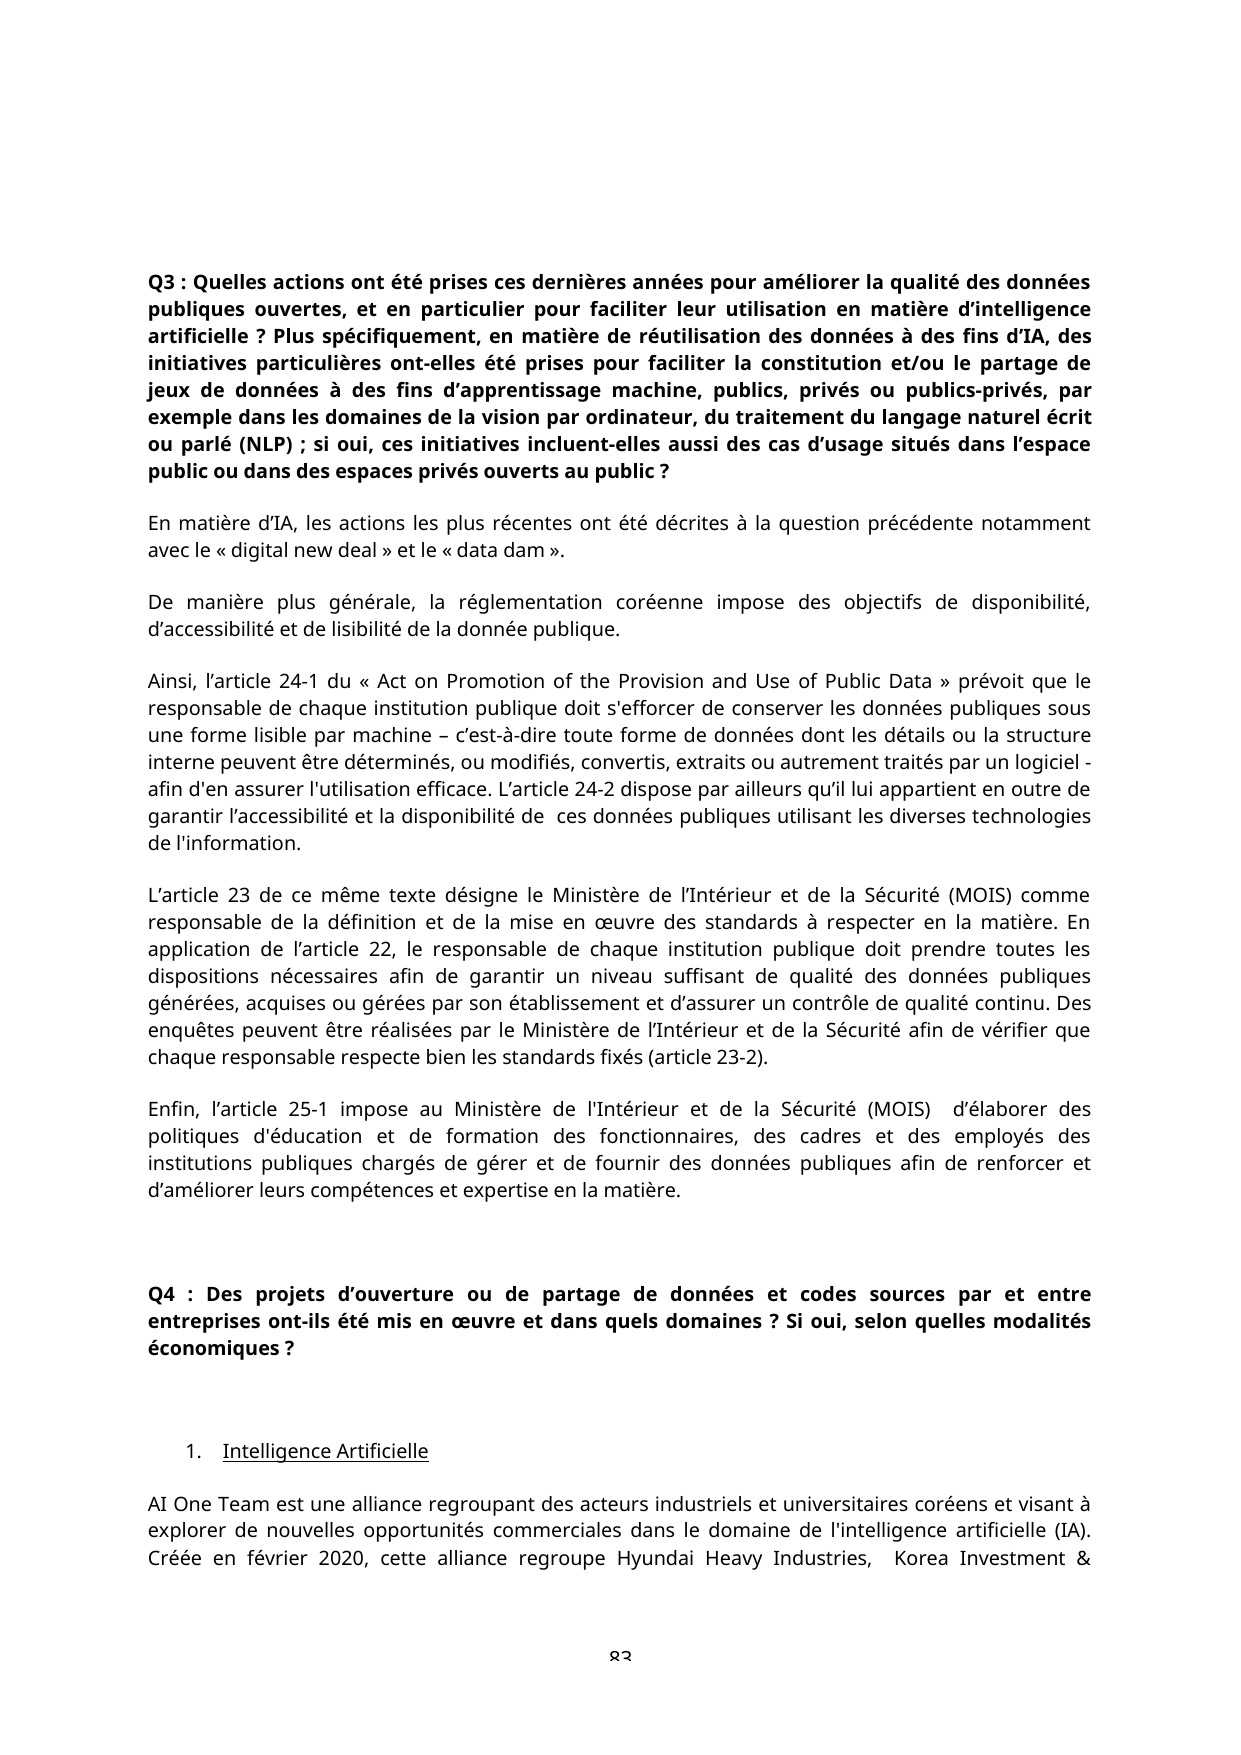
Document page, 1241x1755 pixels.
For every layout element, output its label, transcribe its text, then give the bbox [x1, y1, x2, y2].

text Q4 : Des projets d’ouverture ou de partage de données et codes sources par et entre entreprises ont-ils été mis en œuvre et dans quels domaines ? Si oui, selon quelles modalités économiques ? [148, 1280, 1093, 1361]
list Intelligence Artificielle [185, 1438, 1093, 1465]
text L’article 23 de ce même texte désigne le Ministère de l’Intérieur et de la Sécurité (MOIS) comme responsable de la définition et de la mise en œuvre des standards à respecter en la matière. En application de l’article 22, le responsable de chaque institution publique doit prendre toutes les dispositions nécessaires afin de garantir un niveau suffisant de qualité des données publiques générées, acquises ou gérées par son établissement et d’assurer un contrôle de qualité continu. Des enquêtes peuvent être réalisées par le Ministère de l’Intérieur et de la Sécurité afin de vérifier que chaque responsable respecte bien les standards fixés (article 23-2). [148, 881, 1093, 1070]
text De manière plus générale, la réglementation coréenne impose des objectifs de disponibilité, d’accessibilité et de lisibilité de la donnée publique. [148, 588, 1093, 642]
text Enfin, l’article 25-1 impose au Ministère de l'Intérieur et de la Sécurité (MOIS) d’élaborer des politiques d'éducation et de formation des fonctionnaires, des cadres et des employés des institutions publiques chargés de gérer et de fournir des données publiques afin de renforcer et d’améliorer leurs compétences et expertise en la matière. [148, 1095, 1093, 1203]
text Ainsi, l’article 24-1 du « Act on Promotion of the Provision and Use of Public Data » prévoit que le responsable de chaque institution publique doit s'efforcer de conserver les données publiques sous une forme lisible par machine – c’est-à-dire toute forme de données dont les détails ou la structure interne peuvent être déterminés, ou modifiés, convertis, extraits ou autrement traités par un logiciel - afin d'en assurer l'utilisation efficace. L’article 24-2 dispose par ailleurs qu’il lui appartient en outre de garantir l’accessibilité et la disponibilité de ces données publiques utilisant les diverses technologies de l'information. [148, 667, 1093, 856]
text AI One Team est une alliance regroupant des acteurs industriels et universitaires coréens et visant à explorer de nouvelles opportunités commerciales dans le domaine de l'intelligence artificielle (IA). Créée en février 2020, cette alliance regroupe Hyundai Heavy Industries, Korea Investment & [148, 1490, 1093, 1571]
text En matière d’IA, les actions les plus récentes ont été décrites à la question précédente notamment avec le « digital new deal » et le « data dam ». [148, 509, 1093, 563]
text Q3 : Quelles actions ont été prises ces dernières années pour améliorer la qualité des données publiques ouvertes, et en particulier pour faciliter leur utilisation en matière d’intelligence artificielle ? Plus spécifiquement, en matière de réutilisation des données à des fins d’IA, des initiatives particulières ont-elles été prises pour faciliter la constitution et/ou le partage de jeux de données à des fins d’apprentissage machine, publics, privés ou publics-privés, par exemple dans les domaines de la vision par ordinateur, du traitement du langage naturel écrit ou parlé (NLP) ; si oui, ces initiatives incluent-elles aussi des cas d’usage situés dans l’espace public ou dans des espaces privés ouverts au public ? [148, 268, 1093, 484]
